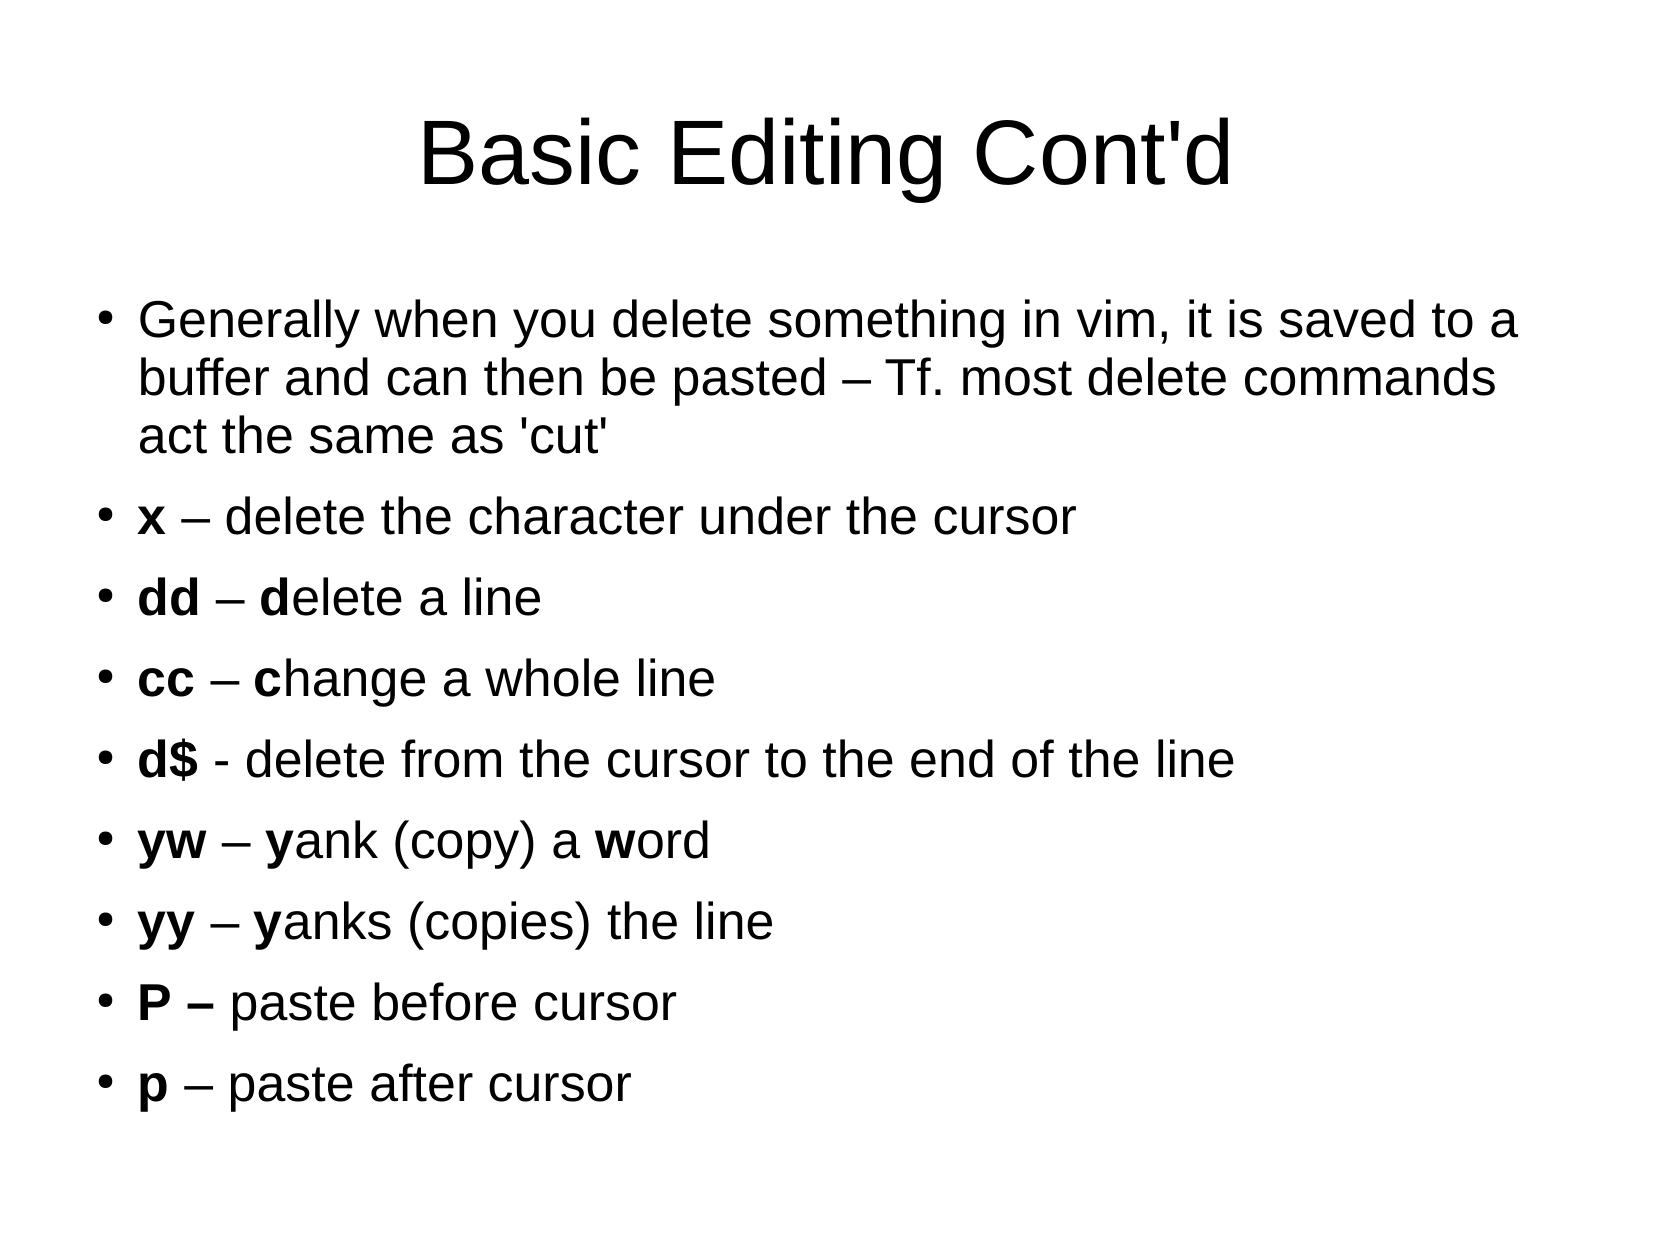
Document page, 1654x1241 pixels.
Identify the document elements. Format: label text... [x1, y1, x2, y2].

title Basic Editing Cont'd [82, 49, 1571, 257]
list Generally when you delete something in vim, it is saved to a buffer and can then be pasted – Tf. most delete commands act the same as 'cut' x – delete the character under the cursor dd – delete a line cc – change a whole line d$ - delete from the cursor to the end of the line yw – yank (copy) a word yy – yanks (copies) the line P – paste before cursor p – paste after cursor [82, 290, 1538, 1123]
